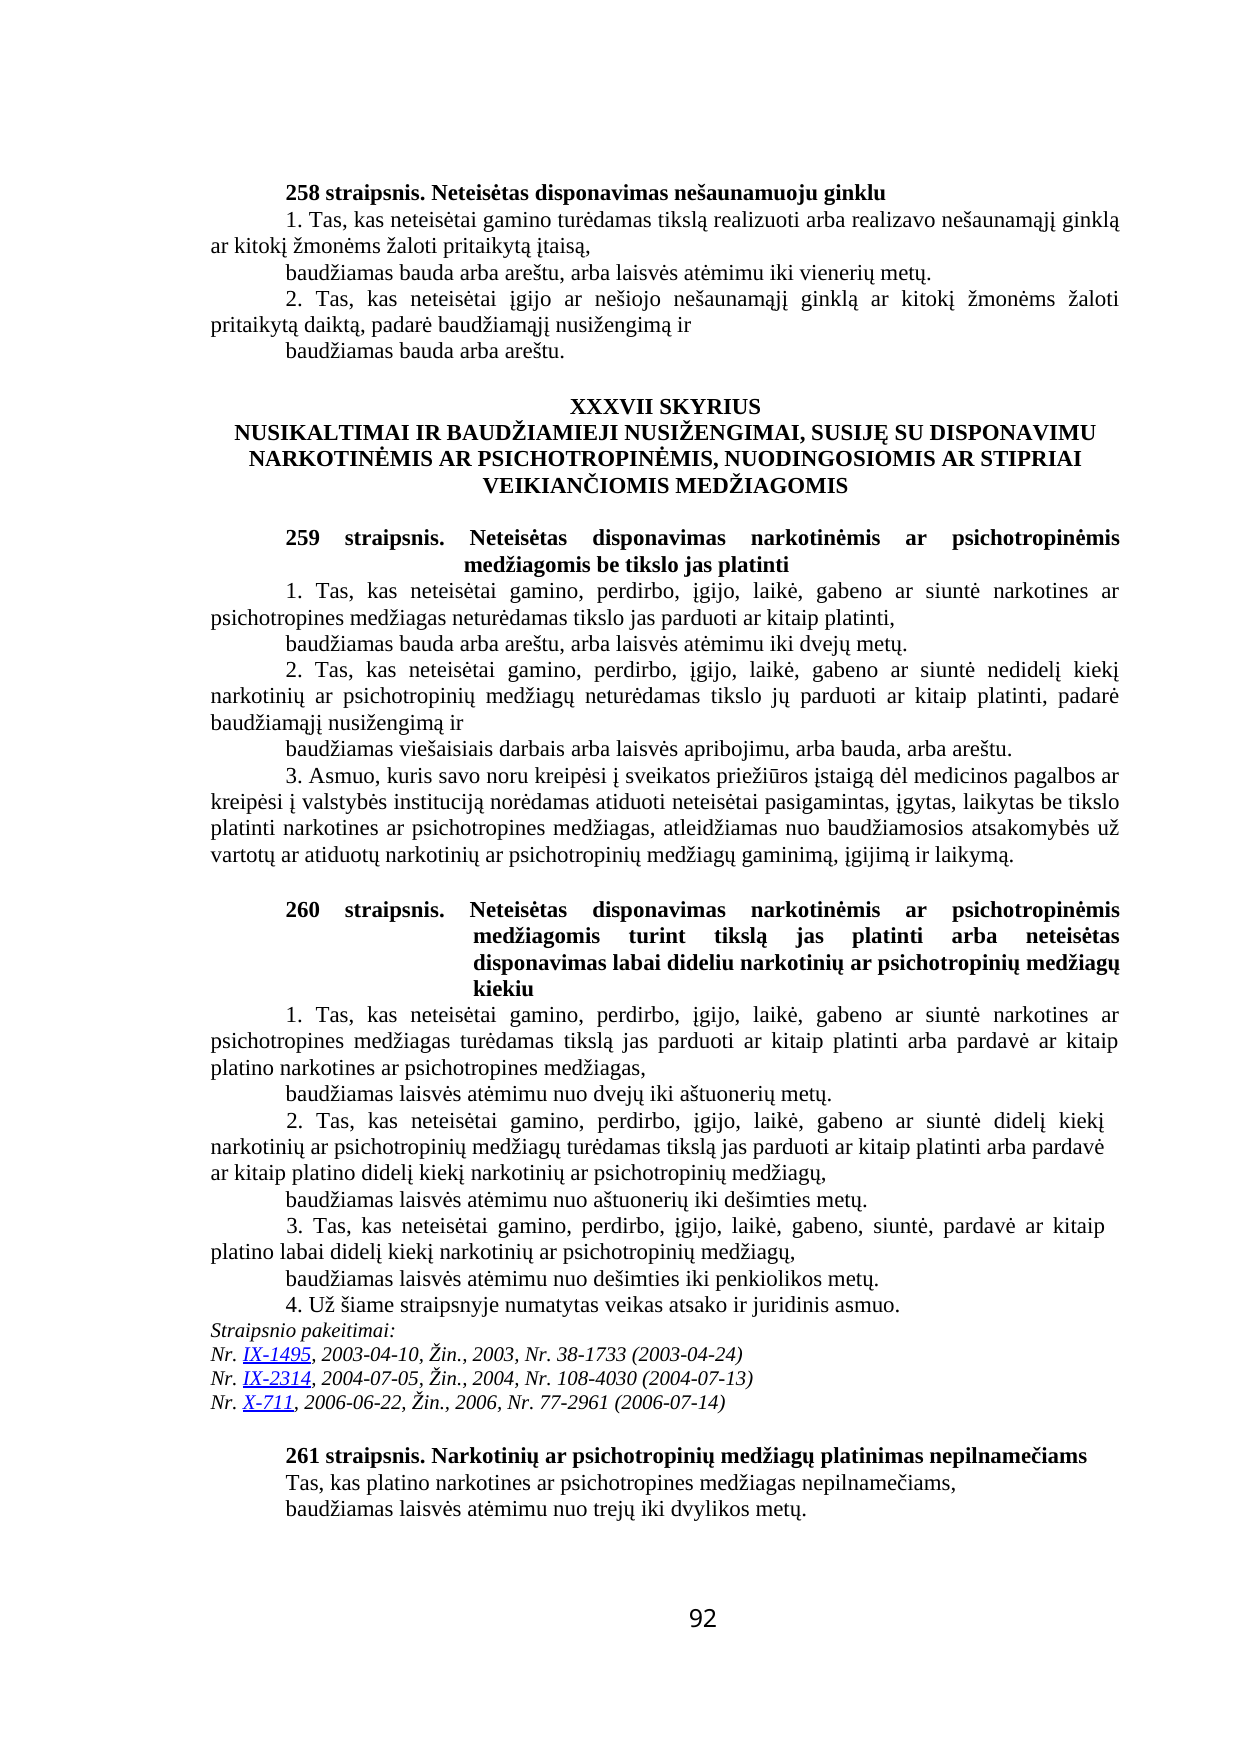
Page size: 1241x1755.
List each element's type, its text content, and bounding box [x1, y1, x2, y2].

text baudžiamas bauda arba areštu. [210, 338, 1120, 364]
text baudžiamas laisvės atėmimu nuo aštuonerių iki dešimties metų. [210, 1186, 1120, 1212]
text baudžiamas laisvės atėmimu nuo dvejų iki aštuonerių metų. [210, 1080, 1120, 1107]
text baudžiamas bauda arba areštu, arba laisvės atėmimu iki vienerių metų. [210, 258, 1120, 285]
text Nr. X-711, 2006-06-22, Žin., 2006, Nr. 77-2961 (2006-07-14) [210, 1390, 1120, 1414]
text Nr. IX-2314, 2004-07-05, Žin., 2004, Nr. 108-4030 (2004-07-13) [210, 1366, 1120, 1390]
text baudžiamas laisvės atėmimu nuo dešimties iki penkiolikos metų. [210, 1265, 1120, 1291]
text XXXVII SKYRIUS [210, 393, 1120, 419]
text 2. Tas, kas neteisėtai įgijo ar nešiojo nešaunamąjį ginklą ar kitokį žmonėms žaloti pritaikytą daiktą, padarė baudžiamąjį nusižengimą ir [210, 285, 1120, 338]
text 2. Tas, kas neteisėtai gamino, perdirbo, įgijo, laikė, gabeno ar siuntė nedidelį kiekį narkotinių ar psichotropinių medžiagų neturėdamas tikslo jų parduoti ar kitaip platinti, padarė baudžiamąjį nusižengimą ir [210, 656, 1120, 735]
text Nr. IX-1495, 2003-04-10, Žin., 2003, Nr. 38-1733 (2003-04-24) [210, 1342, 1120, 1366]
text 259 straipsnis. Neteisėtas disponavimas narkotinėmis ar psichotropinėmis medžiagomis be tikslo jas platinti [285, 524, 1120, 577]
text 1. Tas, kas neteisėtai gamino, perdirbo, įgijo, laikė, gabeno ar siuntė narkotines ar psichotropines medžiagas neturėdamas tikslo jas parduoti ar kitaip platinti, [210, 577, 1120, 630]
text Straipsnio pakeitimai: [210, 1317, 1120, 1342]
text baudžiamas laisvės atėmimu nuo trejų iki dvylikos metų. [210, 1495, 1120, 1522]
text 1. Tas, kas neteisėtai gamino turėdamas tikslą realizuoti arba realizavo nešaunamąjį ginklą ar kitokį žmonėms žaloti pritaikytą įtaisą, [210, 206, 1120, 258]
text NUSIKALTIMAI IR BAUDŽIAMIEJI NUSIŽENGIMAI, SUSIJĘ SU DISPONAVIMU NARKOTINĖMIS AR PSICHOTROPINĖMIS, NUODINGOSIOMIS AR STIPRIAI VEIKIANČIOMIS MEDŽIAGOMIS [210, 419, 1120, 498]
text baudžiamas bauda arba areštu, arba laisvės atėmimu iki dvejų metų. [210, 630, 1120, 656]
text 2. Tas, kas neteisėtai gamino, perdirbo, įgijo, laikė, gabeno ar siuntė didelį kiekį narkotinių ar psichotropinių medžiagų turėdamas tikslą jas parduoti ar kitaip platinti arba pardavė ar kitaip platino didelį kiekį narkotinių ar psichotropinių medžiagų, [210, 1107, 1106, 1186]
text 4. Už šiame straipsnyje numatytas veikas atsako ir juridinis asmuo. [210, 1291, 1120, 1317]
text 258 straipsnis. Neteisėtas disponavimas nešaunamuoju ginklu [210, 179, 1120, 206]
text 3. Tas, kas neteisėtai gamino, perdirbo, įgijo, laikė, gabeno, siuntė, pardavė ar kitaip platino labai didelį kiekį narkotinių ar psichotropinių medžiagų, [210, 1212, 1106, 1265]
text Tas, kas platino narkotines ar psichotropines medžiagas nepilnamečiams, [210, 1469, 1120, 1495]
text 3. Asmuo, kuris savo noru kreipėsi į sveikatos priežiūros įstaigą dėl medicinos pagalbos ar kreipėsi į valstybės instituciją norėdamas atiduoti neteisėtai pasigamintas, įgytas, laikytas be tikslo platinti narkotines ar psichotropines medžiagas, atleidžiamas nuo baudžiamosios atsakomybės už vartotų ar atiduotų narkotinių ar psichotropinių medžiagų gaminimą, įgijimą ir laikymą. [210, 762, 1120, 867]
text 261 straipsnis. Narkotinių ar psichotropinių medžiagų platinimas nepilnamečiams [285, 1442, 1120, 1469]
text 1. Tas, kas neteisėtai gamino, perdirbo, įgijo, laikė, gabeno ar siuntė narkotines ar psichotropines medžiagas turėdamas tikslą jas parduoti ar kitaip platinti arba pardavė ar kitaip platino narkotines ar psichotropines medžiagas, [210, 1001, 1120, 1080]
text baudžiamas viešaisiais darbais arba laisvės apribojimu, arba bauda, arba areštu. [210, 735, 1120, 762]
text 260 straipsnis. Neteisėtas disponavimas narkotinėmis ar psichotropinėmis medžiagomis turint tikslą jas platinti arba neteisėtas disponavimas labai dideliu narkotinių ar psichotropinių medžiagų kiekiu [285, 896, 1120, 1001]
